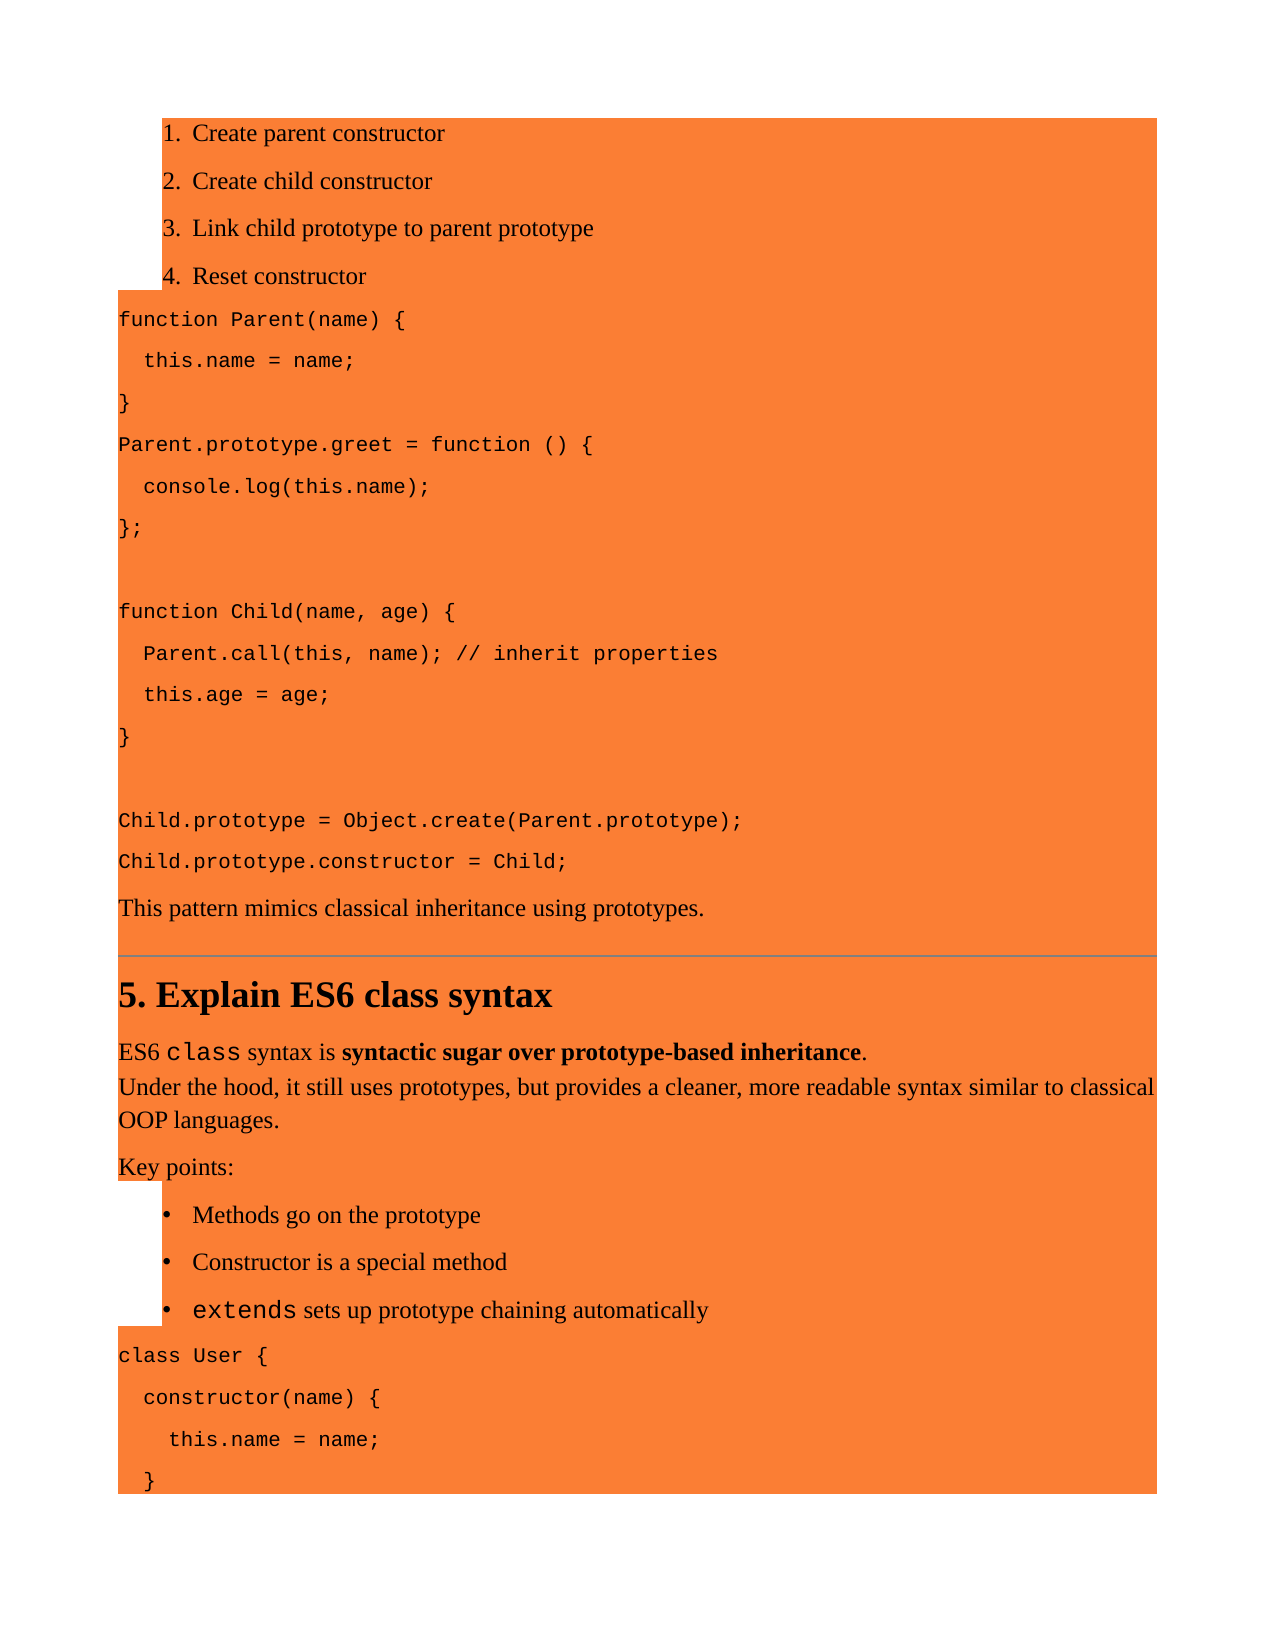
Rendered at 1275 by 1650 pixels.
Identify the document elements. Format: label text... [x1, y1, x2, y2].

text }; [118, 517, 1157, 541]
list Constructor is a special method [162, 1247, 1157, 1276]
list Create child constructor [162, 166, 1157, 194]
text console.log(this.name); [118, 476, 1157, 499]
text Parent.prototype.greet = function () { [118, 434, 1157, 457]
text Child.prototype.constructor = Child; [118, 852, 1157, 875]
text Key points: [118, 1152, 1157, 1181]
text Child.prototype = Object.create(Parent.prototype); [118, 810, 1157, 833]
text this.age = age; [118, 684, 1157, 708]
text this.name = name; [118, 1429, 1157, 1452]
text function Child(name, age) { [118, 601, 1157, 624]
text This pattern mimics classical inheritance using prototypes. [118, 893, 1157, 922]
list Reset constructor [162, 261, 1157, 290]
list Link child prototype to parent prototype [162, 213, 1157, 242]
text } [118, 726, 1157, 750]
list extends sets up prototype chaining automatically [162, 1295, 1157, 1326]
list Methods go on the prototype [162, 1200, 1157, 1229]
text class User { [118, 1345, 1157, 1369]
subtitle 5. Explain ES6 class syntax [118, 972, 1157, 1016]
text this.name = name; [118, 350, 1157, 374]
text function Parent(name) { [118, 308, 1157, 332]
text constructor(name) { [118, 1387, 1157, 1411]
text Parent.call(this, name); // inherit properties [118, 643, 1157, 666]
text ES6 class syntax is syntactic sugar over prototype-based inheritance. Under the hood, it still uses prototypes, but provides a cleaner, more readable syntax similar to classical OOP languages. [118, 1037, 1157, 1133]
text } [118, 392, 1157, 416]
text } [118, 1470, 1157, 1494]
list Create parent constructor [162, 118, 1157, 147]
